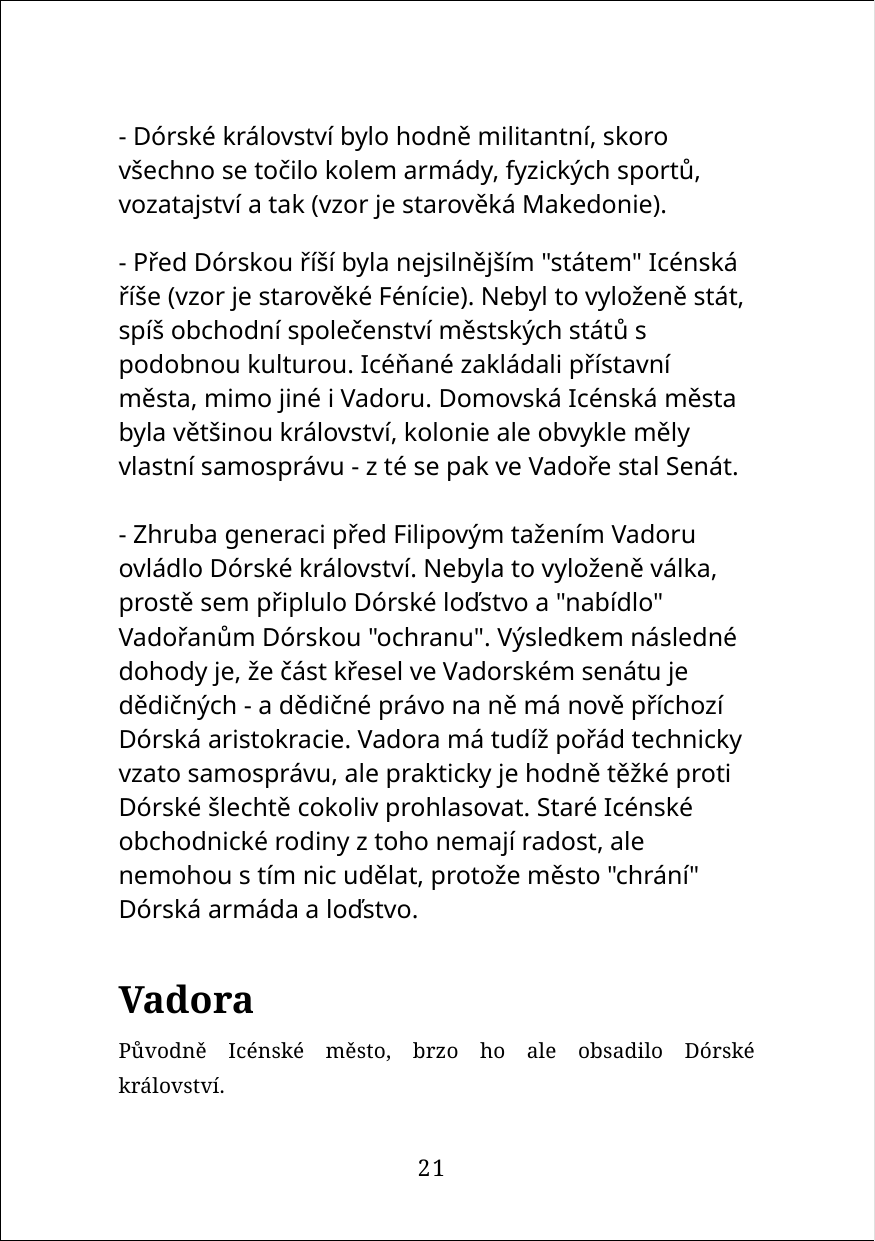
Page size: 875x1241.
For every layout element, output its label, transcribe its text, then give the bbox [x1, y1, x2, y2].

text - Dórské království bylo hodně militantní, skoro všechno se točilo kolem armády, fyzických sportů, vozatajství a tak (vzor je starověká Makedonie). [118, 118, 756, 220]
subtitle Vadora [118, 973, 756, 1024]
text - Před Dórskou říší byla nejsilnějším "státem" Icénská říše (vzor je starověké Fénície). Nebyl to vyloženě stát, spíš obchodní společenství městských států s podobnou kulturou. Icéňané zakládali přístavní města, mimo jiné i Vadoru. Domovská Icénská města byla většinou království, kolonie ale obvykle měly vlastní samosprávu - z té se pak ve Vadoře stal Senát. [118, 244, 756, 483]
text - Zhruba generaci před Filipovým tažením Vadoru ovládlo Dórské království. Nebyla to vyloženě válka, prostě sem připlulo Dórské loďstvo a "nabídlo" Vadořanům Dórskou "ochranu". Výsledkem následné dohody je, že část křesel ve Vadorském senátu je dědičných - a dědičné právo na ně má nově příchozí Dórská aristokracie. Vadora má tudíž pořád technicky vzato samosprávu, ale prakticky je hodně těžké proti Dórské šlechtě cokoliv prohlasovat. Staré Icénské obchodnické rodiny z toho nemají radost, ale nemohou s tím nic udělat, protože město "chrání" Dórská armáda a loďstvo. [118, 517, 756, 926]
text Původně Icénské město, brzo ho ale obsadilo Dórské království. [118, 1036, 756, 1100]
